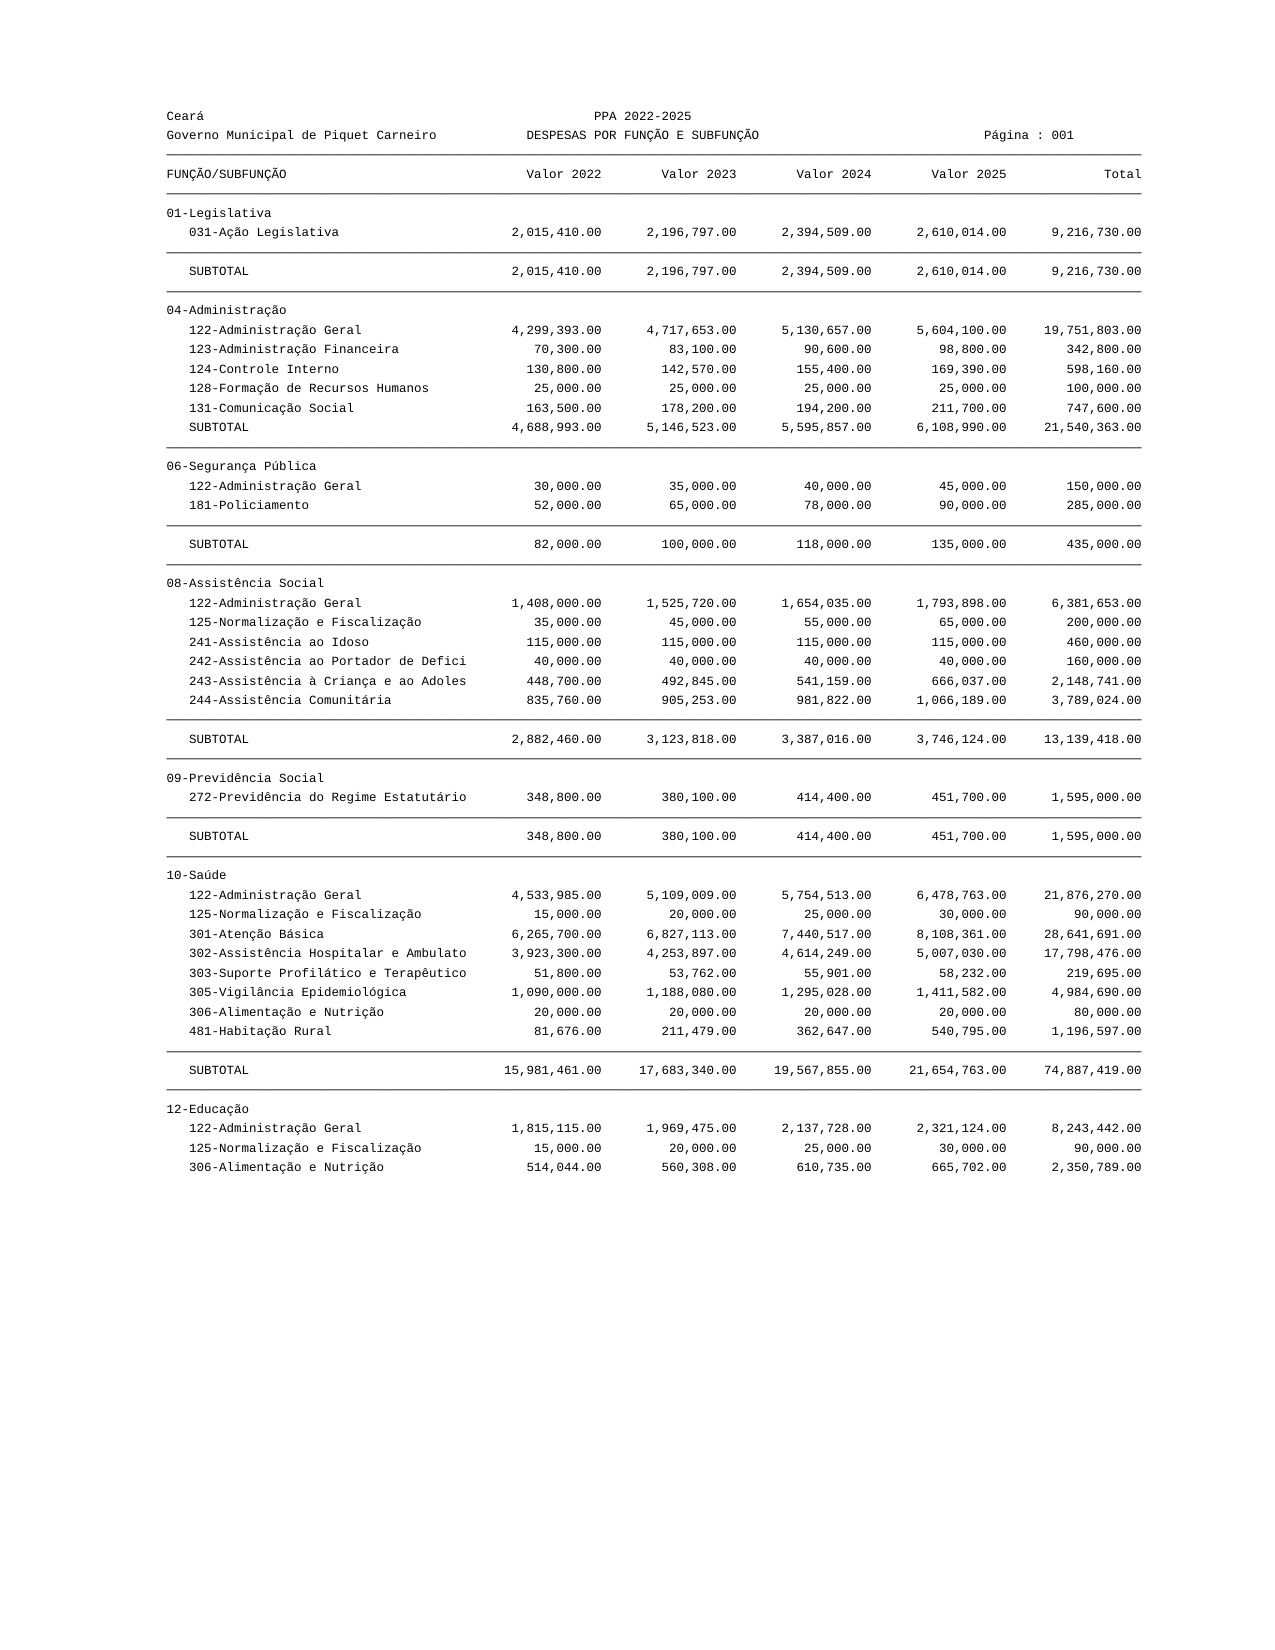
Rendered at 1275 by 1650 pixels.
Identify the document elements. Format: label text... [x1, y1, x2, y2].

text Ceará PPA 2022-2025 Governo Municipal de Piquet Carneiro DESPESAS POR FUNÇÃO E SUBFUNÇÃO Página : 001 —————————————————————————————————————————————————————————————————————————————————————————————————————————————————————————————————— FUNÇÃO/SUBFUNÇÃO Valor 2022 Valor 2023 Valor 2024 Valor 2025 Total —————————————————————————————————————————————————————————————————————————————————————————————————————————————————————————————————— 01-Legislativa 031-Ação Legislativa 2,015,410.00 2,196,797.00 2,394,509.00 2,610,014.00 9,216,730.00 —————————————————————————————————————————————————————————————————————————————————————————————————————————————————————————————————— SUBTOTAL 2,015,410.00 2,196,797.00 2,394,509.00 2,610,014.00 9,216,730.00 —————————————————————————————————————————————————————————————————————————————————————————————————————————————————————————————————— 04-Administração 122-Administração Geral 4,299,393.00 4,717,653.00 5,130,657.00 5,604,100.00 19,751,803.00 123-Administração Financeira 70,300.00 83,100.00 90,600.00 98,800.00 342,800.00 124-Controle Interno 130,800.00 142,570.00 155,400.00 169,390.00 598,160.00 128-Formação de Recursos Humanos 25,000.00 25,000.00 25,000.00 25,000.00 100,000.00 131-Comunicação Social 163,500.00 178,200.00 194,200.00 211,700.00 747,600.00 SUBTOTAL 4,688,993.00 5,146,523.00 5,595,857.00 6,108,990.00 21,540,363.00 —————————————————————————————————————————————————————————————————————————————————————————————————————————————————————————————————— 06-Segurança Pública 122-Administração Geral 30,000.00 35,000.00 40,000.00 45,000.00 150,000.00 181-Policiamento 52,000.00 65,000.00 78,000.00 90,000.00 285,000.00 —————————————————————————————————————————————————————————————————————————————————————————————————————————————————————————————————— SUBTOTAL 82,000.00 100,000.00 118,000.00 135,000.00 435,000.00 —————————————————————————————————————————————————————————————————————————————————————————————————————————————————————————————————— 08-Assistência Social 122-Administração Geral 1,408,000.00 1,525,720.00 1,654,035.00 1,793,898.00 6,381,653.00 125-Normalização e Fiscalização 35,000.00 45,000.00 55,000.00 65,000.00 200,000.00 241-Assistência ao Idoso 115,000.00 115,000.00 115,000.00 115,000.00 460,000.00 242-Assistência ao Portador de Defici 40,000.00 40,000.00 40,000.00 40,000.00 160,000.00 243-Assistência à Criança e ao Adoles 448,700.00 492,845.00 541,159.00 666,037.00 2,148,741.00 244-Assistência Comunitária 835,760.00 905,253.00 981,822.00 1,066,189.00 3,789,024.00 —————————————————————————————————————————————————————————————————————————————————————————————————————————————————————————————————— SUBTOTAL 2,882,460.00 3,123,818.00 3,387,016.00 3,746,124.00 13,139,418.00 —————————————————————————————————————————————————————————————————————————————————————————————————————————————————————————————————— 09-Previdência Social 272-Previdência do Regime Estatutário 348,800.00 380,100.00 414,400.00 451,700.00 1,595,000.00 —————————————————————————————————————————————————————————————————————————————————————————————————————————————————————————————————— SUBTOTAL 348,800.00 380,100.00 414,400.00 451,700.00 1,595,000.00 —————————————————————————————————————————————————————————————————————————————————————————————————————————————————————————————————— 10-Saúde 122-Administração Geral 4,533,985.00 5,109,009.00 5,754,513.00 6,478,763.00 21,876,270.00 125-Normalização e Fiscalização 15,000.00 20,000.00 25,000.00 30,000.00 90,000.00 301-Atenção Básica 6,265,700.00 6,827,113.00 7,440,517.00 8,108,361.00 28,641,691.00 302-Assistência Hospitalar e Ambulato 3,923,300.00 4,253,897.00 4,614,249.00 5,007,030.00 17,798,476.00 303-Suporte Profilático e Terapêutico 51,800.00 53,762.00 55,901.00 58,232.00 219,695.00 305-Vigilância Epidemiológica 1,090,000.00 1,188,080.00 1,295,028.00 1,411,582.00 4,984,690.00 306-Alimentação e Nutrição 20,000.00 20,000.00 20,000.00 20,000.00 80,000.00 481-Habitação Rural 81,676.00 211,479.00 362,647.00 540,795.00 1,196,597.00 —————————————————————————————————————————————————————————————————————————————————————————————————————————————————————————————————— SUBTOTAL 15,981,461.00 17,683,340.00 19,567,855.00 21,654,763.00 74,887,419.00 —————————————————————————————————————————————————————————————————————————————————————————————————————————————————————————————————— 12-Educação 122-Administração Geral 1,815,115.00 1,969,475.00 2,137,728.00 2,321,124.00 8,243,442.00 125-Normalização e Fiscalização 15,000.00 20,000.00 25,000.00 30,000.00 90,000.00 306-Alimentação e Nutrição 514,044.00 560,308.00 610,735.00 665,702.00 2,350,789.00 [166, 104, 1264, 1195]
